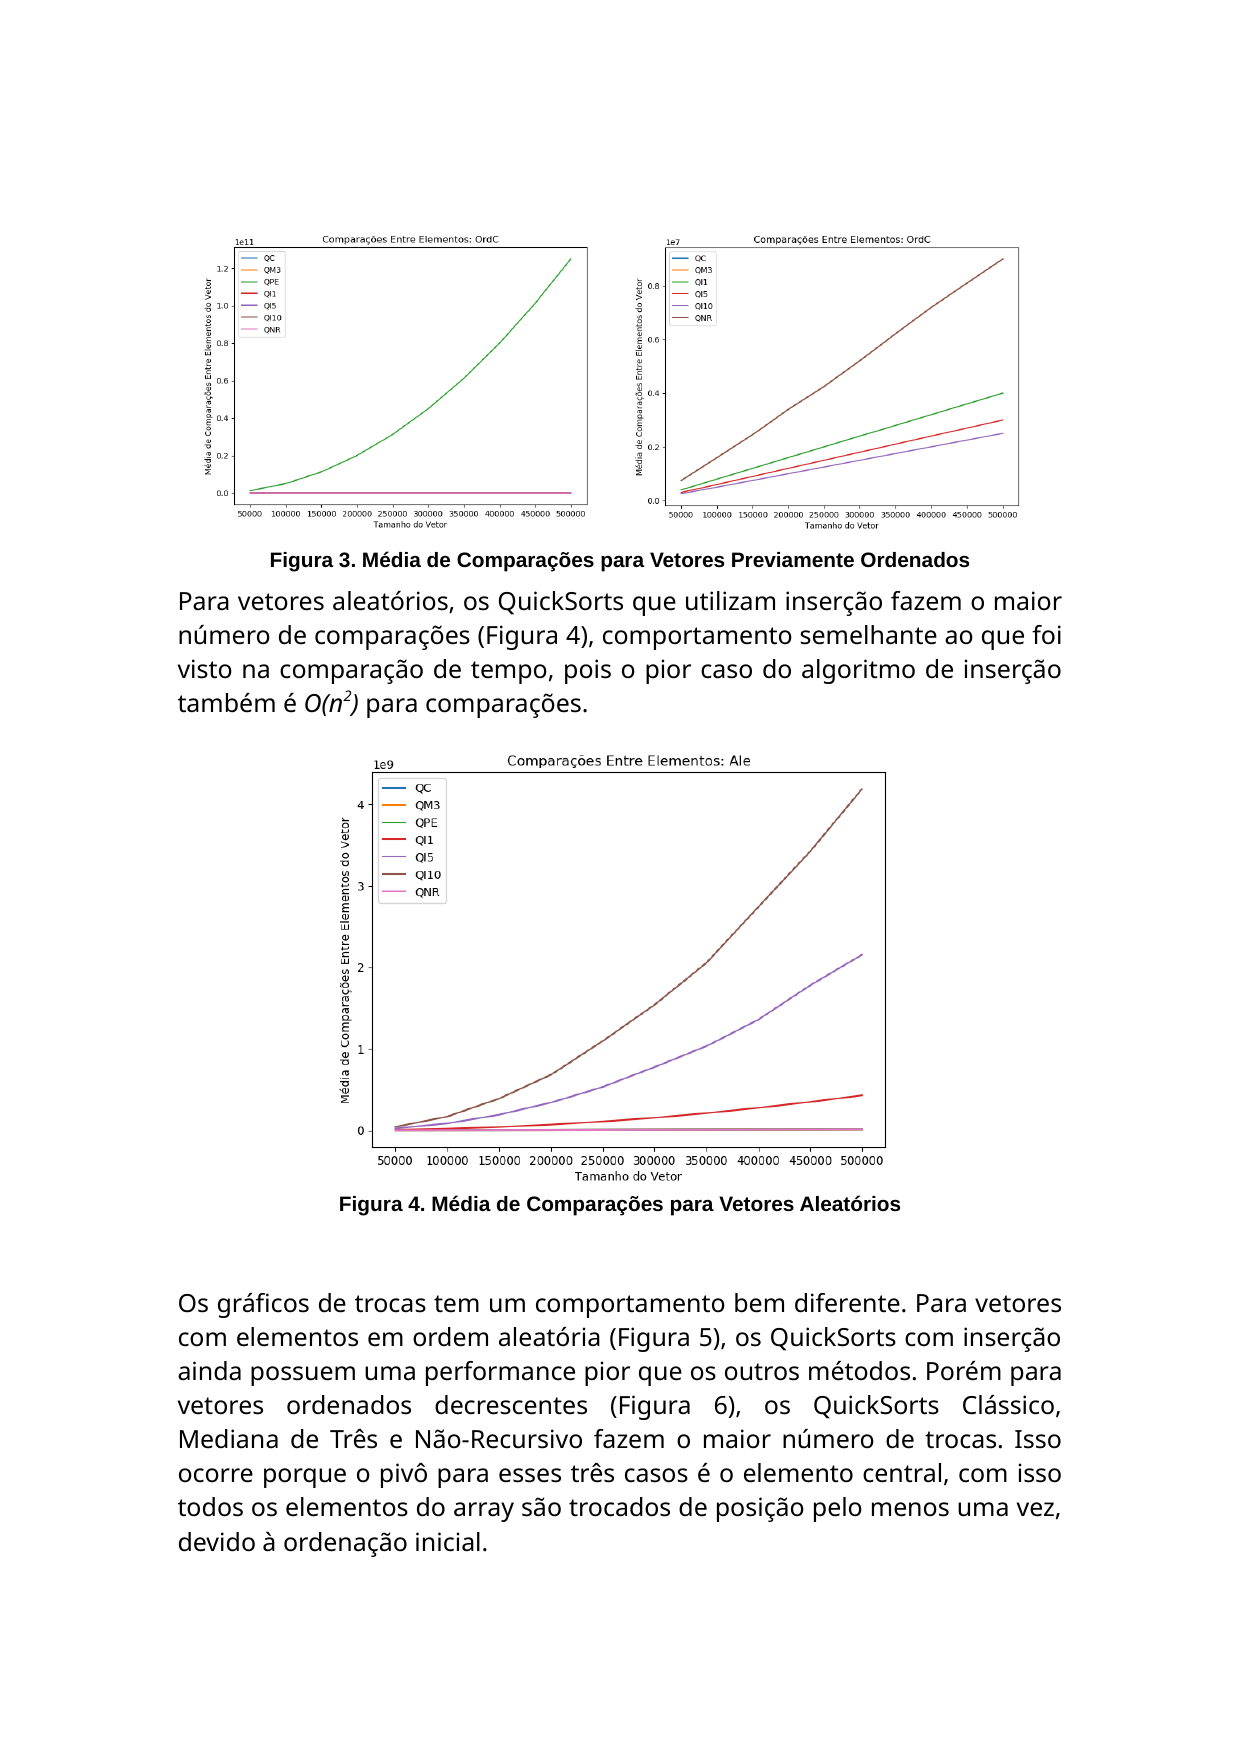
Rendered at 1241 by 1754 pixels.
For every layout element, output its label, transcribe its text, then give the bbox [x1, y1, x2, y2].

picture [289, 730, 951, 1193]
text Para vetores aleatórios, os QuickSorts que utilizam inserção fazem o maior número de comparações (Figura 4), comportamento semelhante ao que foi visto na comparação de tempo, pois o pior caso do algoritmo de inserção também é O(n2) para comparações. [177, 583, 1063, 719]
picture [177, 206, 1063, 548]
text Figura 3. Média de Comparações para Vetores Previamente Ordenados [177, 547, 1063, 571]
text Os gráficos de trocas tem um comportamento bem diferente. Para vetores com elementos em ordem aleatória (Figura 5), os QuickSorts com inserção ainda possuem uma performance pior que os outros métodos. Porém para vetores ordenados decrescentes (Figura 6), os QuickSorts Clássico, Mediana de Três e Não-Recursivo fazem o maior número de trocas. Isso ocorre porque o pivô para esses três casos é o elemento central, com isso todos os elementos do array são trocados de posição pelo menos uma vez, devido à ordenação inicial. [177, 1286, 1063, 1558]
text Figura 4. Média de Comparações para Vetores Aleatórios [177, 1193, 1063, 1216]
